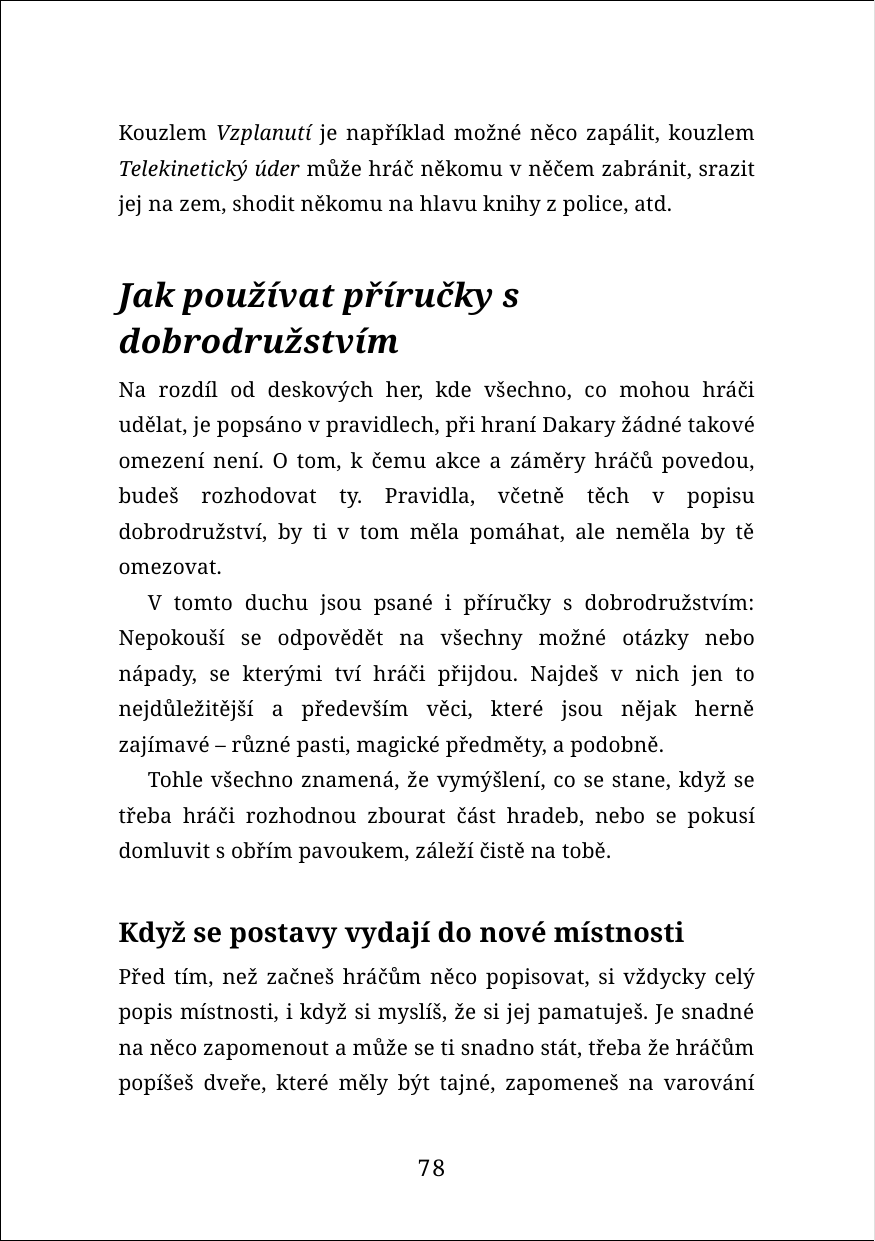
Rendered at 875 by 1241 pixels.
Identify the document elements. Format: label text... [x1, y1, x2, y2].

text Kouzlem Vzplanutí je například možné něco zapálit, kouzlem Telekinetický úder může hráč někomu v něčem zabránit, srazit jej na zem, shodit někomu na hlavu knihy z police, atd. [118, 118, 756, 218]
text Na rozdíl od deskových her, kde všechno, co mohou hráči udělat, je popsáno v pravidlech, při hraní Dakary žádné takové omezení není. O tom, k čemu akce a záměry hráčů povedou, budeš rozhodovat ty. Pravidla, včetně těch v popisu dobrodružství, by ti v tom měla pomáhat, ale neměla by tě omezovat. V tomto duchu jsou psané i příručky s dobrodružstvím: Nepokouší se odpovědět na všechny možné otázky nebo nápady, se kterými tví hráči přijdou. Najdeš v nich jen to nejdůležitější a především věci, které jsou nějak herně zajímavé – různé pasti, magické předměty, a podobně. Tohle všechno znamená, že vymýšlení, co se stane, když se třeba hráči rozhodnou zbourat část hradeb, nebo se pokusí domluvit s obřím pavoukem, záleží čistě na tobě. [118, 375, 756, 865]
subtitle Jak používat příručky s dobrodružstvím [118, 272, 756, 363]
subtitle Když se postavy vydají do nové místnosti [118, 913, 756, 950]
text Před tím, než začneš hráčům něco popisovat, si vždycky celý popis místnosti, i když si myslíš, že si jej pamatuješ. Je snadné na něco zapomenout a může se ti snadno stát, třeba že hráčům popíšeš dveře, které měly být tajné, zapomeneš na varování [118, 962, 756, 1097]
